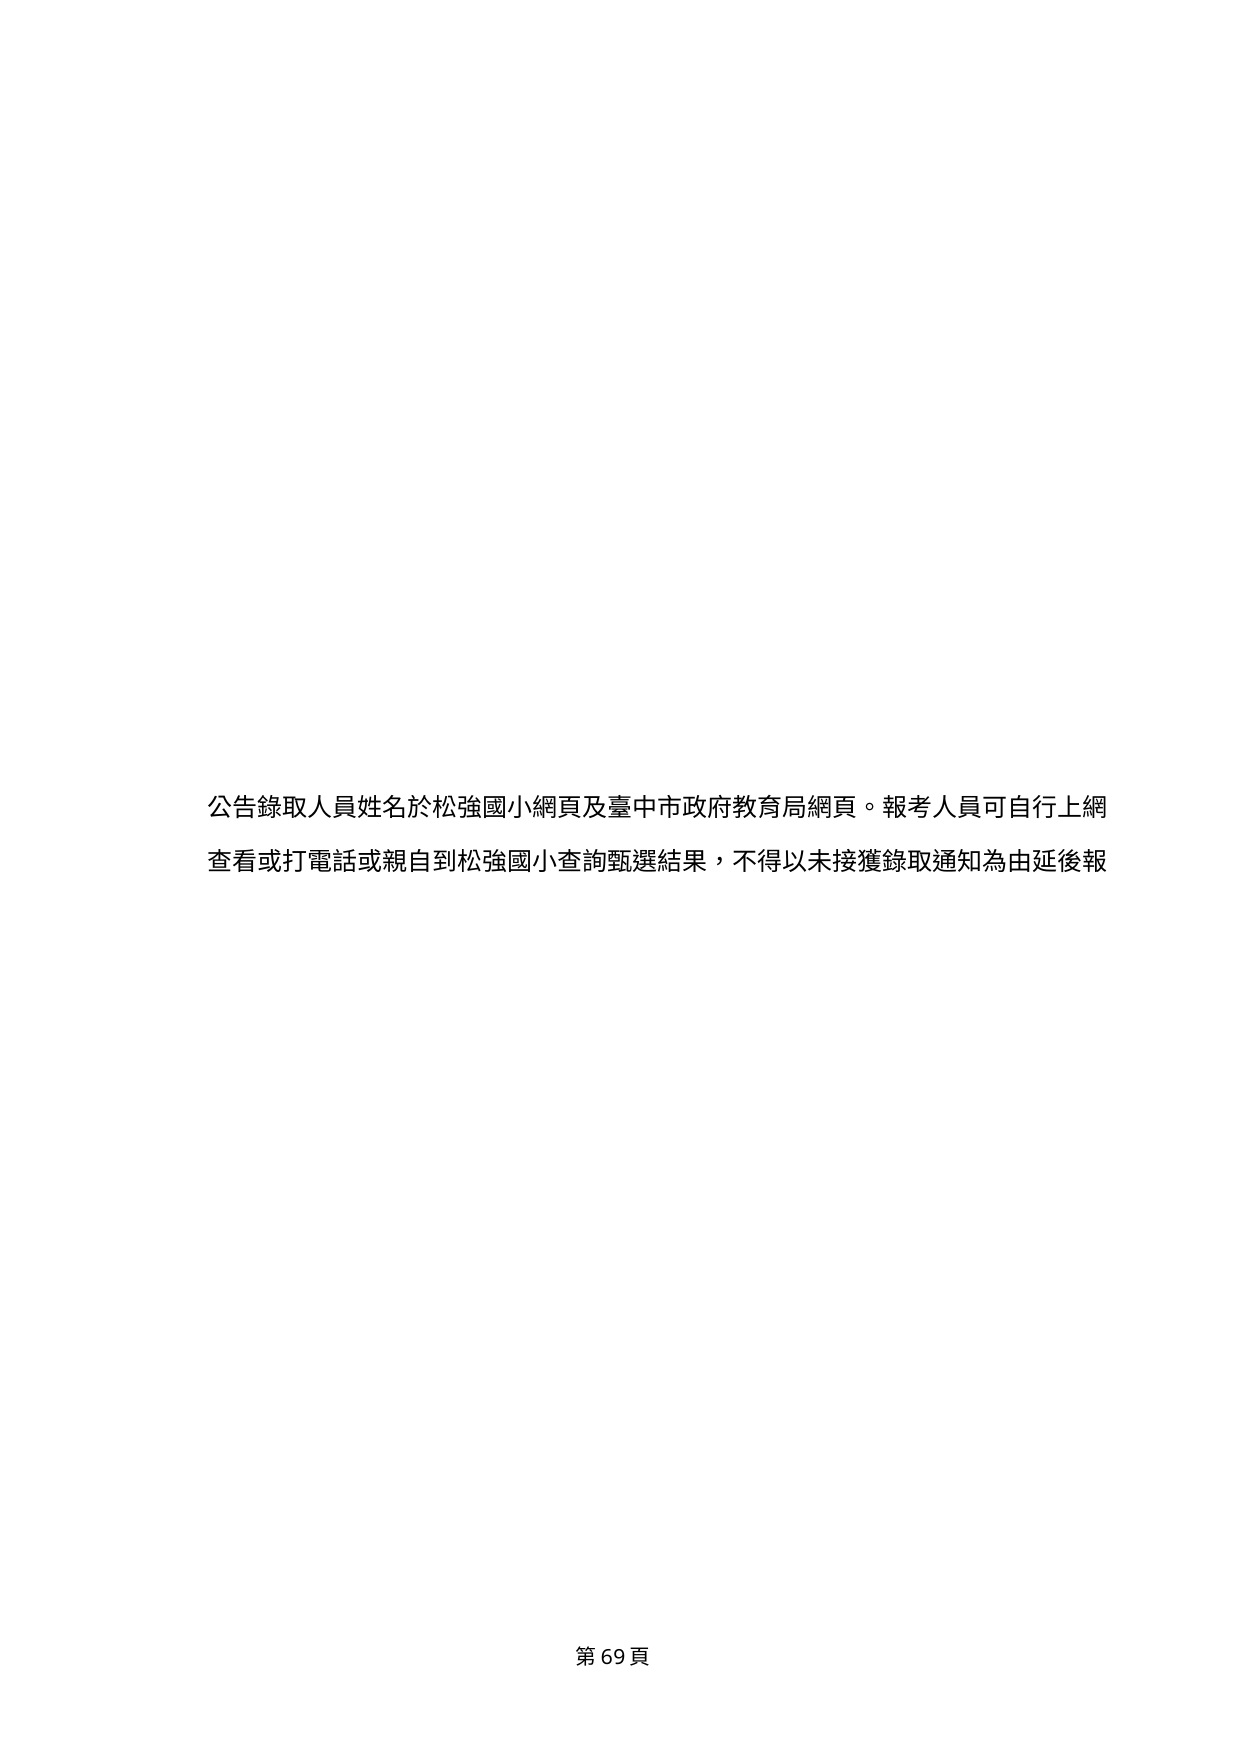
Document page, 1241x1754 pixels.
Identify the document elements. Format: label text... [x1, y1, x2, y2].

text 公告錄取人員姓名於松強國小網頁及臺中市政府教育局網頁。報考人員可自行上網查看或打電話或親自到松強國小查詢甄選結果，不得以未接獲錄取通知為由延後報 [207, 787, 1107, 878]
